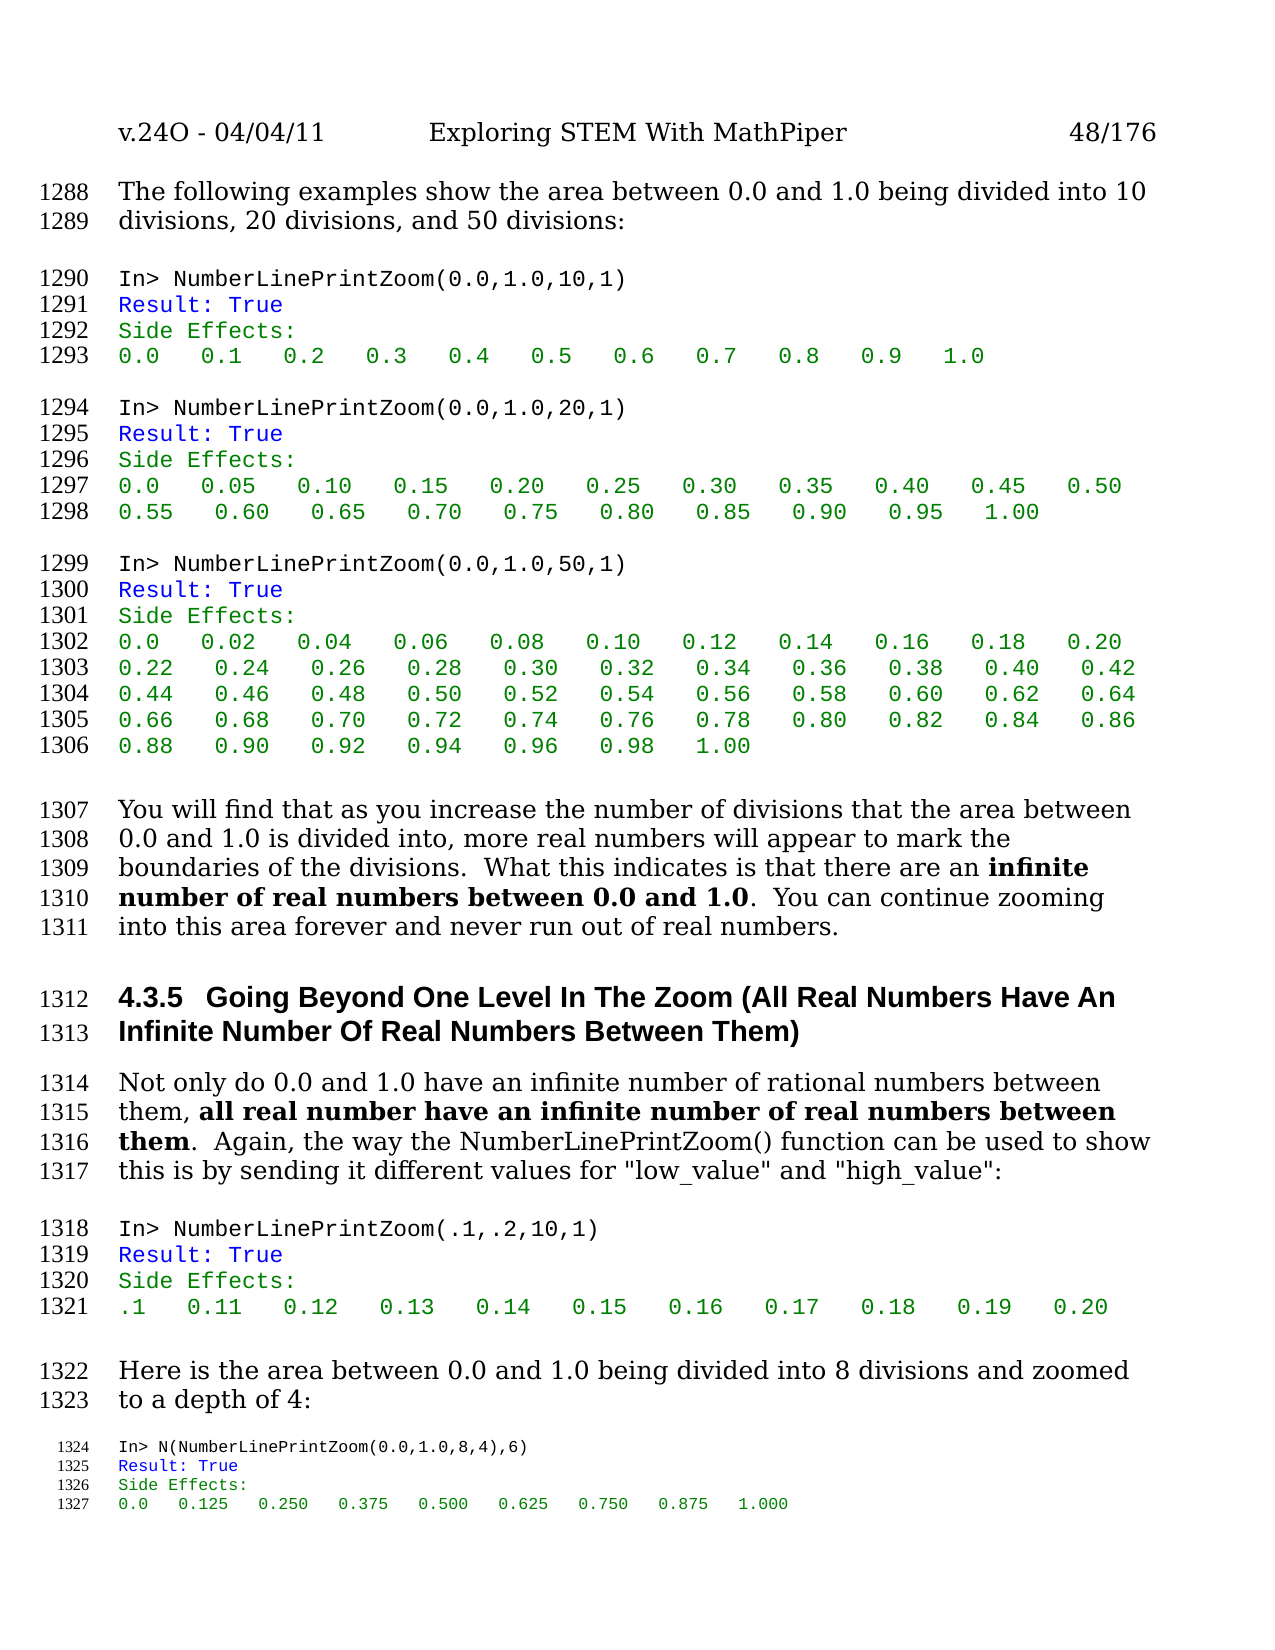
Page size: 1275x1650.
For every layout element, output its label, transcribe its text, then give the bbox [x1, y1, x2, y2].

text Result: True [118, 423, 1157, 449]
text Side Effects: [118, 1477, 1157, 1496]
text In> N(NumberLinePrintZoom(0.0,1.0,8,4),6) [118, 1439, 1157, 1458]
text Result: True [118, 578, 1157, 604]
text 0.0 0.1 0.2 0.3 0.4 0.5 0.6 0.7 0.8 0.9 1.0 [118, 345, 1157, 371]
text 0.0 0.05 0.10 0.15 0.20 0.25 0.30 0.35 0.40 0.45 0.50 0.55 0.60 0.65 0.70 0.75 0.80 0.85 0.90 0.95 1.00 [118, 474, 1157, 526]
text Result: True [118, 1243, 1157, 1269]
text 0.0 0.125 0.250 0.375 0.500 0.625 0.750 0.875 1.000 [118, 1496, 1157, 1514]
text In> NumberLinePrintZoom(.1,.2,10,1) [118, 1217, 1157, 1243]
text Here is the area between 0.0 and 1.0 being divided into 8 divisions and zoomed to a depth of 4: [118, 1356, 1157, 1414]
text Side Effects: [118, 604, 1157, 630]
text In> NumberLinePrintZoom(0.0,1.0,10,1) [118, 267, 1157, 293]
text The following examples show the area between 0.0 and 1.0 being divided into 10 divisions, 20 divisions, and 50 divisions: [118, 177, 1157, 235]
text Side Effects: [118, 1269, 1157, 1295]
text .1 0.11 0.12 0.13 0.14 0.15 0.16 0.17 0.18 0.19 0.20 [118, 1295, 1157, 1321]
text In> NumberLinePrintZoom(0.0,1.0,50,1) [118, 552, 1157, 578]
text Result: True [118, 1458, 1157, 1477]
text Side Effects: [118, 319, 1157, 345]
text In> NumberLinePrintZoom(0.0,1.0,20,1) [118, 397, 1157, 423]
text You will find that as you increase the number of divisions that the area between 0.0 and 1.0 is divided into, more real numbers will appear to mark the boundaries of the divisions. What this indicates is that there are an infinite number of real numbers between 0.0 and 1.0. You can continue zooming into this area forever and never run out of real numbers. [118, 795, 1157, 941]
text Side Effects: [118, 449, 1157, 474]
text Not only do 0.0 and 1.0 have an infinite number of rational numbers between them, all real number have an infinite number of real numbers between them. Again, the way the NumberLinePrintZoom() function can be used to show this is by sending it different values for "low_value" and "high_value": [118, 1068, 1157, 1185]
text 0.0 0.02 0.04 0.06 0.08 0.10 0.12 0.14 0.16 0.18 0.20 0.22 0.24 0.26 0.28 0.30 0.32 0.34 0.36 0.38 0.40 0.42 0.44 0.46 0.48 0.50 0.52 0.54 0.56 0.58 0.60 0.62 0.64 0.66 0.68 0.70 0.72 0.74 0.76 0.78 0.80 0.82 0.84 0.86 0.88 0.90 0.92 0.94 0.96 0.98 1.00 [118, 630, 1157, 760]
text Result: True [118, 293, 1157, 319]
subtitle Going Beyond One Level In The Zoom (All Real Numbers Have An Infinite Number Of Real Numbers Between Them) [118, 980, 1157, 1047]
